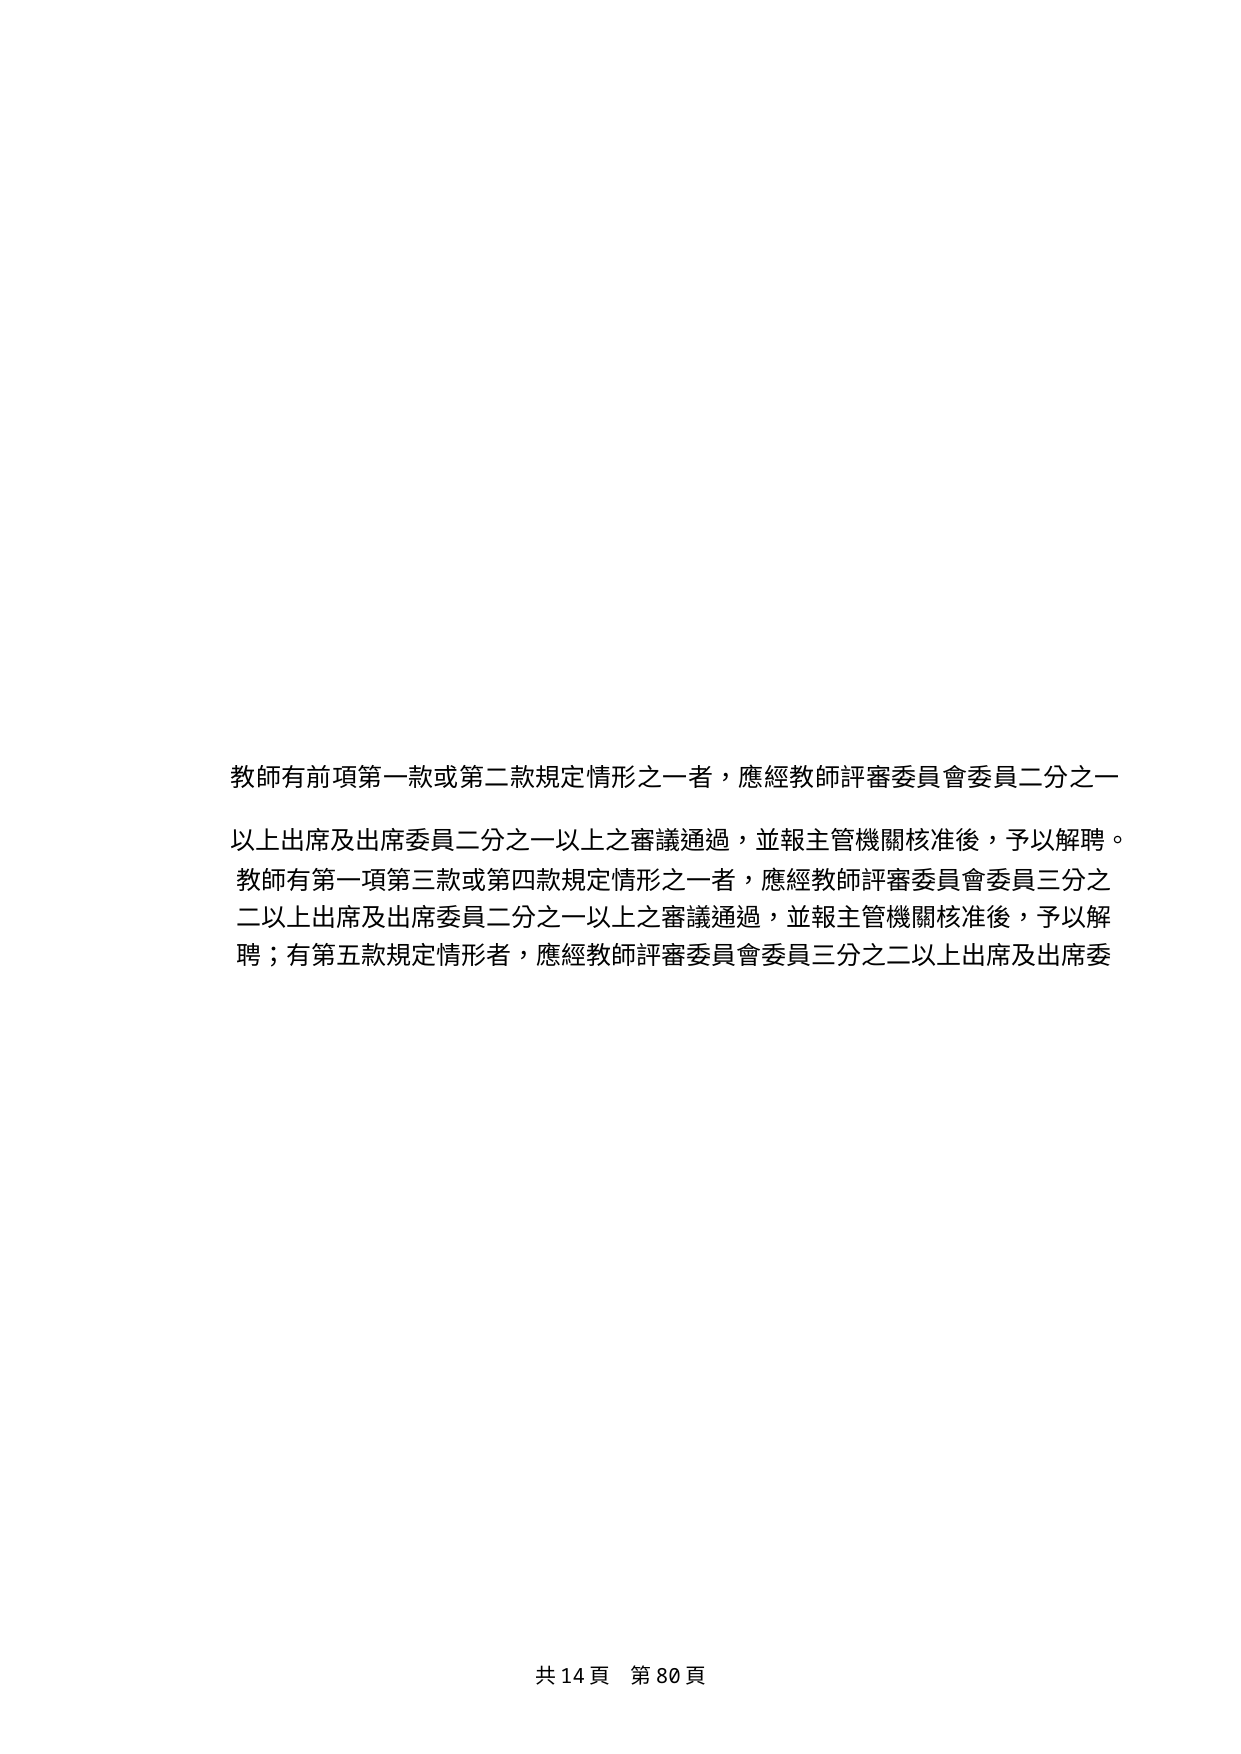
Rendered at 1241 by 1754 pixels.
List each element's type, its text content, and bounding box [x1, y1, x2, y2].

text 教師有第一項第三款或第四款規定情形之一者，應經教師評審委員會委員三分之二以上出席及出席委員二分之一以上之審議通過，並報主管機關核准後，予以解聘；有第五款規定情形者，應經教師評審委員會委員三分之二以上出席及出席委 [236, 859, 1122, 972]
text 教師有前項第一款或第二款規定情形之一者，應經教師評審委員會委員二分之一以上出席及出席委員二分之一以上之審議通過，並報主管機關核准後，予以解聘。 [230, 734, 1122, 859]
